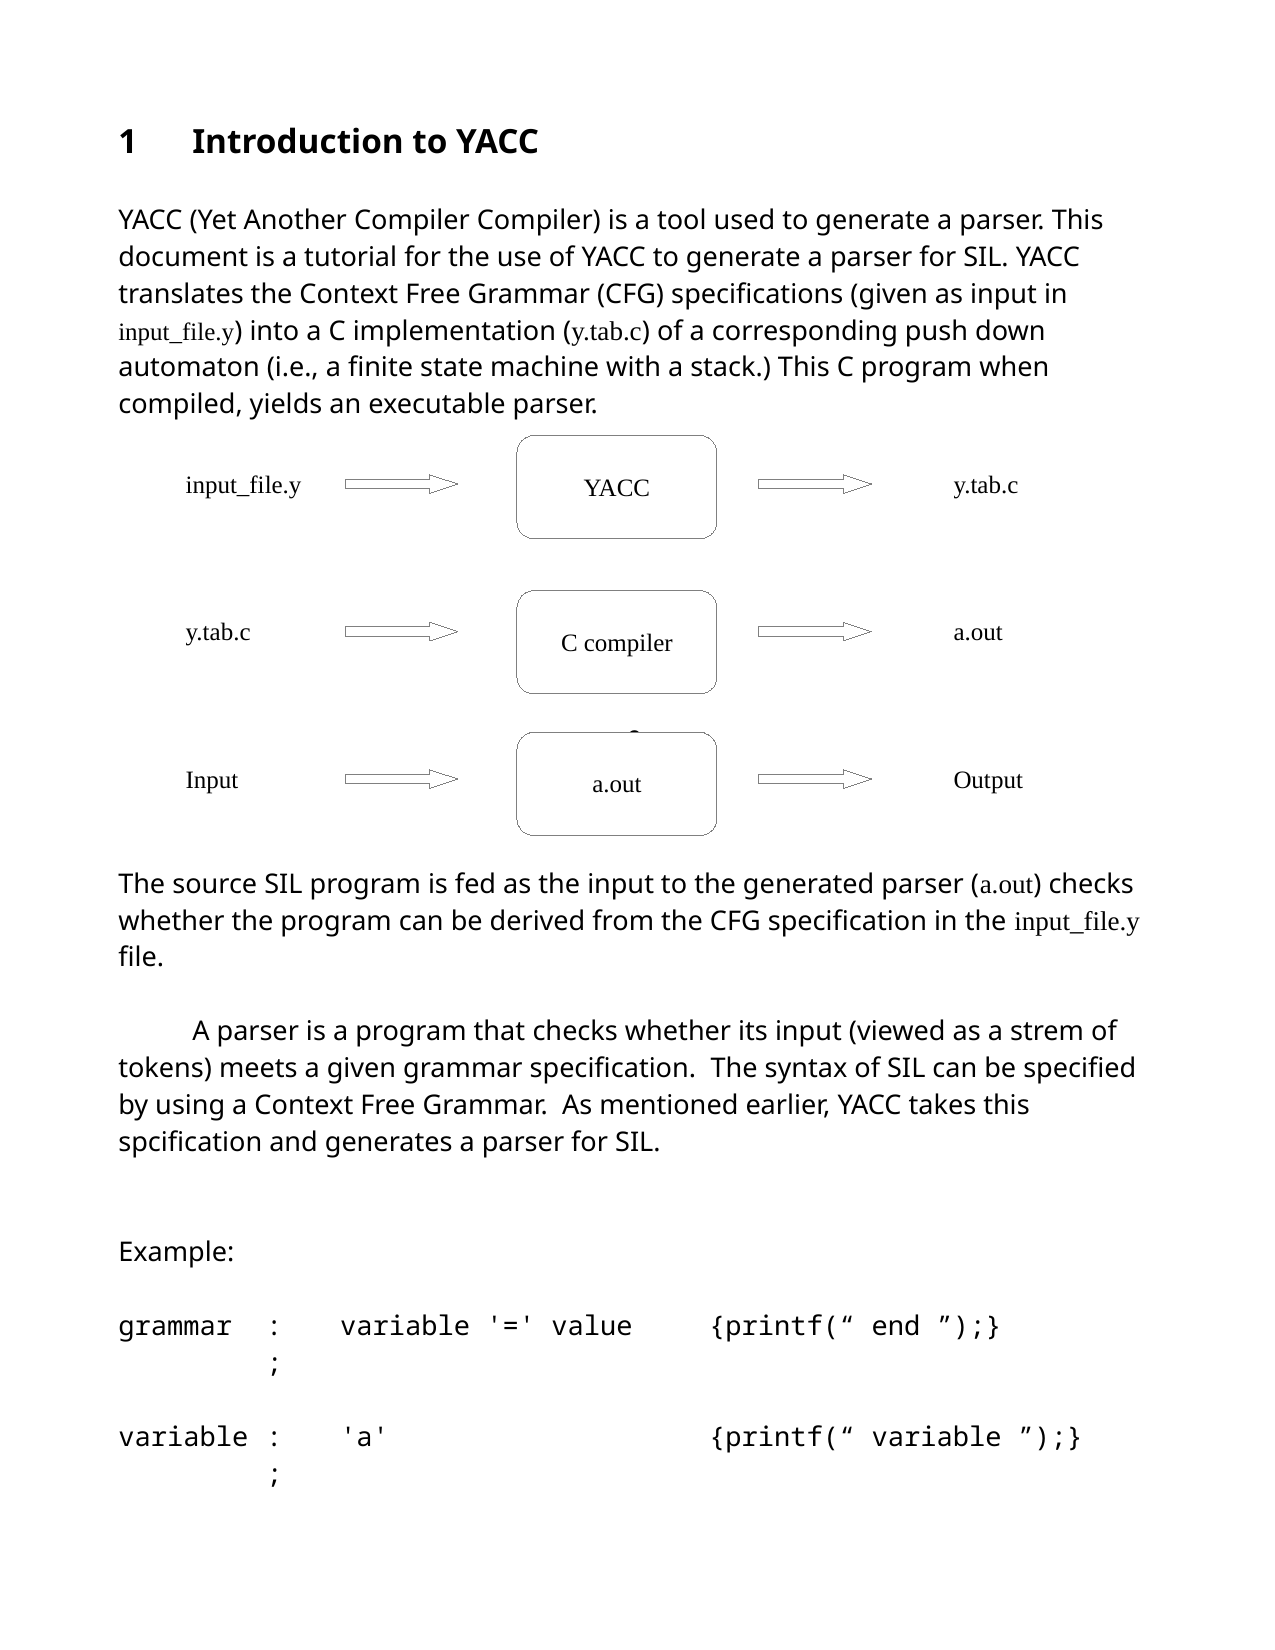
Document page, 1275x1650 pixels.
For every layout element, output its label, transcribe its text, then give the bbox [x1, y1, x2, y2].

text variable : 'a' {printf(“ variable ”);} [118, 1417, 1157, 1454]
text The source SIL program is fed as the input to the generated parser (a.out) checks whether the program can be derived from the CFG specification in the input_file.y file. [118, 864, 1157, 975]
text 1 Introduction to YACC [118, 118, 1157, 163]
text Example: [118, 1233, 1157, 1270]
text grammar : variable '=' value {printf(“ end ”);} [118, 1307, 1157, 1343]
text YACC (Yet Another Compiler Compiler) is a tool used to generate a parser. This document is a tutorial for the use of YACC to generate a parser for SIL. YACC translates the Context Free Grammar (CFG) specifications (given as input in input_file.y) into a C implementation (y.tab.c) of a corresponding push down automaton (i.e., a finite state machine with a stack.) This C program when compiled, yields an executable parser. [118, 200, 1157, 422]
text ; [118, 1454, 1157, 1491]
text A parser is a program that checks whether its input (viewed as a strem of tokens) meets a given grammar specification. The syntax of SIL can be specified by using a Context Free Grammar. As mentioned earlier, YACC takes this spcification and generates a parser for SIL. [118, 1012, 1157, 1159]
text ; [118, 1343, 1157, 1380]
text e [118, 717, 1157, 753]
